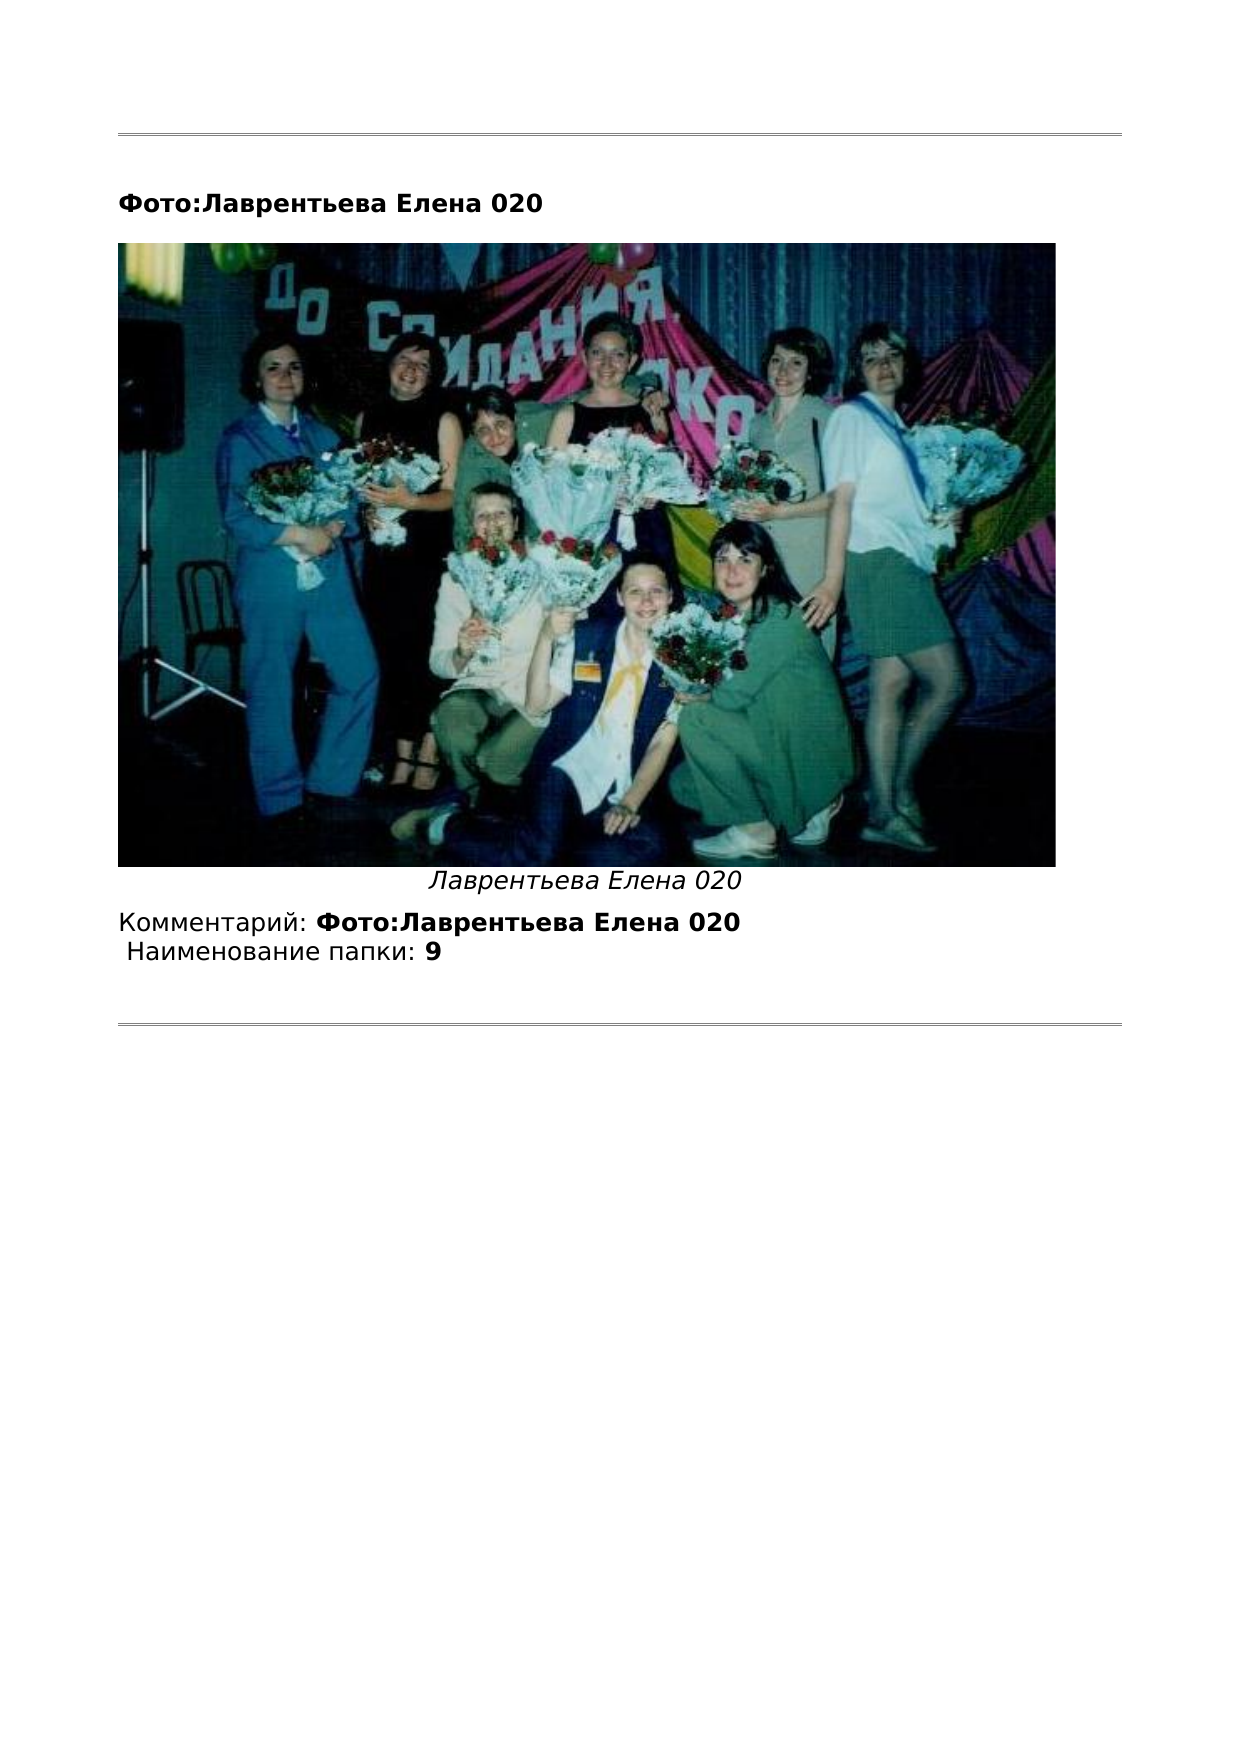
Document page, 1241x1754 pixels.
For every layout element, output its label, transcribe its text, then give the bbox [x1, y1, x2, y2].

text Комментарий: Фото:Лаврентьева Елена 020 Наименование папки: 9 [118, 908, 1122, 996]
picture [118, 243, 1056, 867]
text Лаврентьева Елена 020 [118, 867, 1056, 896]
subtitle Фото:Лаврентьева Елена 020 [118, 189, 1122, 219]
